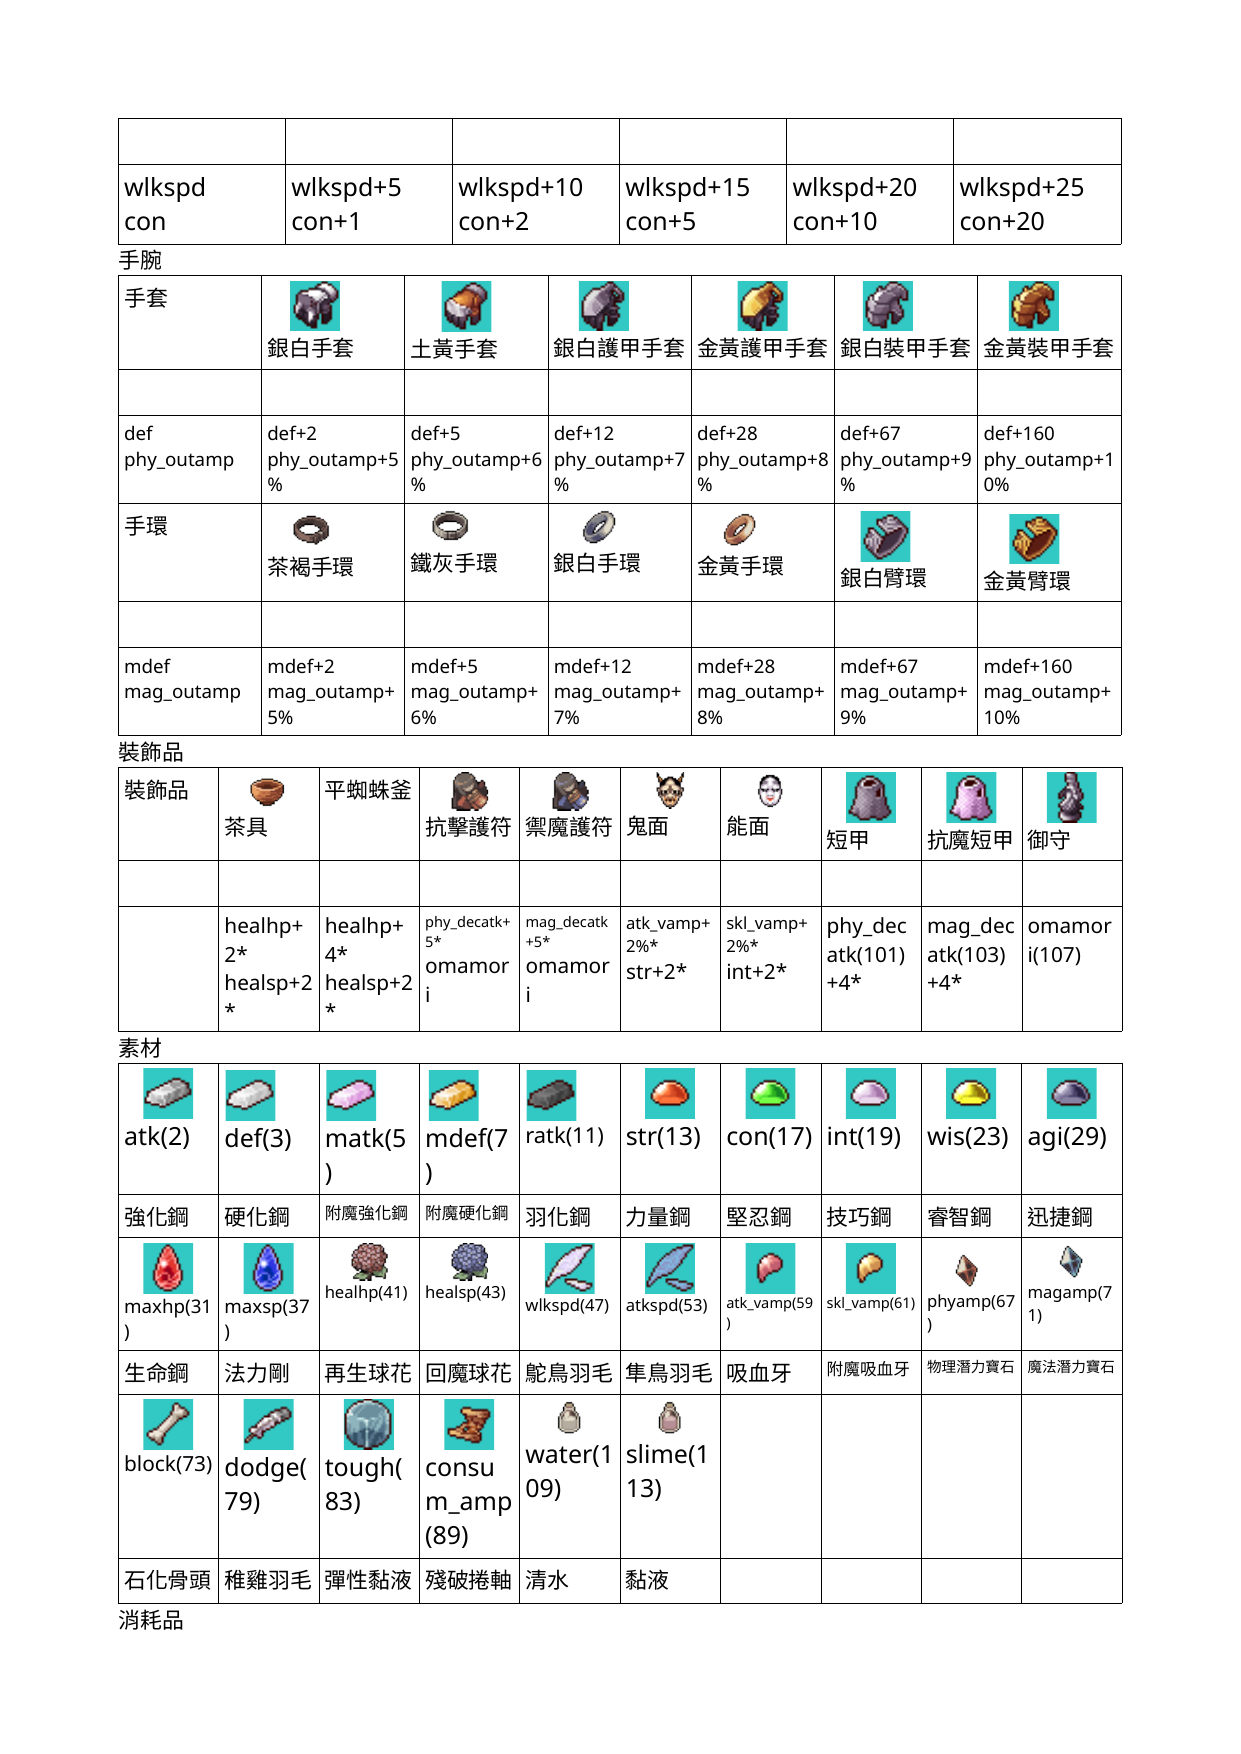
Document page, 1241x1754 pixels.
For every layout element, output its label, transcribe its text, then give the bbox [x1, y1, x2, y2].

table_cell 石化骨頭 [119, 1559, 218, 1603]
picture [450, 772, 489, 811]
picture [350, 1243, 388, 1281]
table_cell [294, 1400, 319, 1449]
table_cell wlkspd+25 con+20 [954, 165, 1121, 243]
picture [1046, 772, 1097, 823]
table_cell 強化鋼 [119, 1195, 218, 1237]
table_cell [320, 1395, 419, 1399]
table_cell 迅捷鋼 [1022, 1195, 1122, 1237]
table_cell 附魔強化鋼 [320, 1195, 419, 1237]
table_cell 魔法潛力寶石 [1022, 1351, 1122, 1394]
table_cell wlkspd+5 con+1 [286, 165, 452, 243]
table_cell consum_amp(89) [420, 1450, 519, 1557]
table_cell [520, 1395, 620, 1399]
table_header con(17) [721, 1064, 821, 1194]
table_cell mdef+160 mag_outamp+10% [978, 648, 1121, 735]
picture [143, 1068, 194, 1119]
picture [946, 1068, 997, 1119]
picture [290, 281, 340, 331]
table_cell 再生球花 [320, 1351, 419, 1394]
table_cell wlkspd+10 con+2 [453, 165, 619, 243]
table_cell maxhp(31) [119, 1238, 218, 1350]
table_cell [822, 861, 921, 906]
table_cell phyamp(67) [922, 1238, 1021, 1350]
picture [428, 1070, 479, 1121]
picture [645, 1068, 695, 1119]
picture [645, 1243, 695, 1294]
text 消耗品 [118, 1604, 1122, 1635]
table_cell [405, 370, 548, 415]
table_cell dodge(79) [219, 1450, 319, 1557]
table_cell [262, 504, 404, 549]
table_cell [119, 1395, 218, 1399]
table_header matk(5) [320, 1064, 419, 1194]
table_cell [787, 119, 953, 164]
table_header 鬼面 [621, 768, 720, 860]
table_cell mdef+2 mag_outamp+5% [262, 648, 404, 735]
table_cell wlkspd con [119, 165, 285, 243]
picture [845, 1068, 896, 1119]
picture [721, 511, 759, 549]
table_cell wlkspd+20 con+10 [787, 165, 953, 243]
picture [862, 281, 913, 331]
table_cell [822, 1559, 921, 1603]
table_cell [405, 602, 548, 647]
table_cell 隼鳥羽毛 [621, 1351, 720, 1394]
table_cell mag_decatk+5* omamori [520, 907, 620, 1031]
table_cell [119, 861, 218, 906]
picture [544, 1243, 595, 1294]
table_cell def+5 phy_outamp+6% [405, 416, 548, 503]
picture [946, 772, 997, 823]
table_cell [822, 1395, 921, 1557]
table_cell [1023, 861, 1122, 906]
table_cell mdef+67 mag_outamp+9% [835, 648, 977, 735]
picture [343, 1399, 394, 1450]
picture [551, 772, 589, 811]
table_cell [922, 1559, 1021, 1603]
table_cell 鴕鳥羽毛 [520, 1351, 620, 1394]
table_cell [835, 602, 977, 647]
table_header int(19) [822, 1064, 921, 1194]
table_cell 銀白臂環 [835, 504, 977, 601]
table_cell [453, 119, 619, 164]
table_cell healsp(43) [420, 1238, 519, 1350]
table_header 金黃裝甲手套 [978, 276, 1121, 369]
text 素材 [118, 1032, 1122, 1063]
picture [441, 281, 492, 332]
table_header 能面 [721, 768, 821, 860]
table_cell [620, 119, 786, 164]
table_cell [420, 1400, 444, 1449]
table_cell [721, 1559, 821, 1603]
table_cell phy_decatk(101)+4* [822, 907, 921, 1031]
picture [143, 1243, 194, 1294]
table_cell 彈性黏液 [320, 1559, 419, 1603]
picture [580, 508, 619, 547]
picture [752, 772, 789, 809]
table_cell 生命鋼 [119, 1351, 218, 1394]
table_header def(3) [219, 1064, 319, 1194]
picture [651, 1399, 689, 1437]
table_cell def+28 phy_outamp+8% [692, 416, 834, 503]
table_cell def phy_outamp [119, 416, 261, 503]
table_cell 睿智鋼 [922, 1195, 1021, 1237]
table_cell [394, 1400, 419, 1449]
table_cell [262, 370, 404, 415]
picture [1046, 1068, 1097, 1119]
picture [737, 281, 788, 331]
table_cell [1022, 1559, 1122, 1603]
table_cell omamori(107) [1023, 907, 1122, 1031]
table_cell tough(83) [320, 1450, 419, 1557]
table_cell [495, 1400, 519, 1449]
table_cell [420, 1395, 519, 1399]
table_cell [692, 602, 834, 647]
table_cell mdef mag_outamp [119, 648, 261, 735]
table_cell [954, 119, 1121, 164]
table_cell 附魔吸血牙 [822, 1351, 921, 1394]
table_header 銀白手套 [262, 276, 404, 369]
table_cell phy_decatk+5* omamori [420, 907, 519, 1031]
table_cell [692, 370, 834, 415]
table_cell mdef+12 mag_outamp+7% [549, 648, 691, 735]
picture [143, 1399, 194, 1450]
table_cell water(109) [520, 1400, 620, 1557]
table_header 裝飾品 [119, 768, 218, 860]
picture [243, 1243, 294, 1294]
table_cell 鐵灰手環 [405, 504, 548, 601]
table_cell [549, 370, 691, 415]
table_header wis(23) [922, 1064, 1021, 1194]
table_cell 稚雞羽毛 [219, 1559, 319, 1603]
table_cell magamp(71) [1022, 1238, 1122, 1350]
table_cell maxsp(37) [219, 1238, 319, 1350]
table_cell 金黃手環 [692, 504, 834, 601]
table_cell [219, 1395, 319, 1399]
picture [745, 1243, 796, 1294]
table_cell def+67 phy_outamp+9% [835, 416, 977, 503]
table_cell [922, 1395, 1021, 1557]
table_header 銀白護甲手套 [549, 276, 691, 369]
picture [431, 508, 470, 547]
table_cell atk_vamp+2%* str+2* [621, 907, 720, 1031]
table_header atk(2) [119, 1064, 218, 1194]
table_cell [119, 602, 261, 647]
table_cell [194, 1400, 218, 1449]
table_cell [119, 119, 285, 164]
picture [948, 1252, 986, 1290]
table_cell mdef+28 mag_outamp+8% [692, 648, 834, 735]
table_header 銀白裝甲手套 [835, 276, 977, 369]
picture [526, 1070, 577, 1121]
table_cell 茶褐手環 [262, 550, 404, 601]
table_cell 吸血牙 [721, 1351, 821, 1394]
table_cell def+2 phy_outamp+5% [262, 416, 404, 503]
table_cell 附魔硬化鋼 [420, 1195, 519, 1237]
picture [845, 1243, 896, 1294]
table_cell healhp+2* healsp+2* [219, 907, 319, 1031]
table_cell [621, 861, 720, 906]
table_header str(13) [621, 1064, 720, 1194]
table_cell 殘破捲軸 [420, 1559, 519, 1603]
table_header 平蜘蛛釜 [320, 768, 419, 860]
table_cell [1022, 1395, 1122, 1557]
table_cell def+160 phy_outamp+10% [978, 416, 1121, 503]
picture [846, 772, 896, 823]
table_cell wlkspd+15 con+5 [620, 165, 786, 243]
table_cell [721, 1395, 821, 1557]
picture [652, 772, 689, 809]
table_header 土黃手套 [405, 276, 548, 369]
table_cell mag_decatk(103)+4* [922, 907, 1022, 1031]
table_cell [549, 602, 691, 647]
table_cell [420, 861, 519, 906]
table_cell 清水 [520, 1559, 620, 1603]
picture [444, 1399, 495, 1450]
table_cell skl_vamp+2%* int+2* [721, 907, 821, 1031]
table_cell [119, 907, 218, 1031]
table_cell [262, 602, 404, 647]
table_cell block(73) [119, 1450, 218, 1557]
table_cell [721, 861, 821, 906]
table_cell 法力剛 [219, 1351, 319, 1394]
table_header 抗魔短甲 [922, 768, 1022, 860]
table_cell 黏液 [621, 1559, 720, 1603]
picture [326, 1070, 377, 1121]
picture [1009, 514, 1060, 564]
table_cell [520, 861, 620, 906]
table_cell healhp(41) [320, 1238, 419, 1350]
table_cell [922, 861, 1022, 906]
picture [860, 511, 911, 562]
table_header agi(29) [1022, 1064, 1122, 1194]
picture [450, 1243, 488, 1281]
table_cell 銀白手環 [549, 504, 691, 601]
table_cell 物理潛力寶石 [922, 1351, 1021, 1394]
text 裝飾品 [118, 735, 1122, 767]
table_cell 力量鋼 [621, 1195, 720, 1237]
table_header 手套 [119, 276, 261, 369]
table_cell [219, 861, 319, 906]
text 手腕 [118, 243, 1122, 275]
table_cell [978, 370, 1121, 415]
picture [1052, 1243, 1091, 1281]
table_cell [978, 602, 1121, 647]
table_cell 金黃臂環 [978, 504, 1121, 601]
picture [578, 281, 629, 331]
table_cell 硬化鋼 [219, 1195, 319, 1237]
table_cell 堅忍鋼 [721, 1195, 821, 1237]
picture [292, 512, 331, 550]
table_cell [119, 1400, 143, 1449]
table_cell atkspd(53) [621, 1238, 720, 1350]
table_header 金黃護甲手套 [692, 276, 834, 369]
table_header ratk(11) [520, 1064, 620, 1194]
table_cell [320, 1400, 343, 1449]
table_cell wlkspd(47) [520, 1238, 620, 1350]
table_cell atk_vamp(59) [721, 1238, 821, 1350]
table_cell 技巧鋼 [822, 1195, 921, 1237]
picture [745, 1068, 796, 1119]
table_header 御守 [1023, 768, 1122, 860]
table_header 短甲 [822, 768, 921, 860]
picture [243, 1399, 294, 1450]
picture [225, 1070, 276, 1121]
picture [1008, 281, 1059, 331]
picture [551, 1399, 589, 1437]
table_cell [219, 1400, 243, 1449]
table_cell skl_vamp(61) [822, 1238, 921, 1350]
picture [249, 774, 286, 811]
table_cell [119, 370, 261, 415]
table_cell [621, 1395, 720, 1399]
table_header 抗擊護符 [420, 768, 519, 860]
table_cell def+12 phy_outamp+7% [549, 416, 691, 503]
table_cell healhp+4* healsp+2* [320, 907, 419, 1031]
table_cell slime(113) [621, 1400, 720, 1557]
table_cell 羽化鋼 [520, 1195, 620, 1237]
table_cell 回魔球花 [420, 1351, 519, 1394]
table_cell [286, 119, 452, 164]
table_cell [835, 370, 977, 415]
table_header 茶具 [219, 768, 319, 860]
table_cell 手環 [119, 504, 261, 601]
table_header mdef(7) [420, 1064, 519, 1194]
table_cell [320, 861, 419, 906]
table_cell mdef+5 mag_outamp+6% [405, 648, 548, 735]
table_header 禦魔護符 [520, 768, 620, 860]
